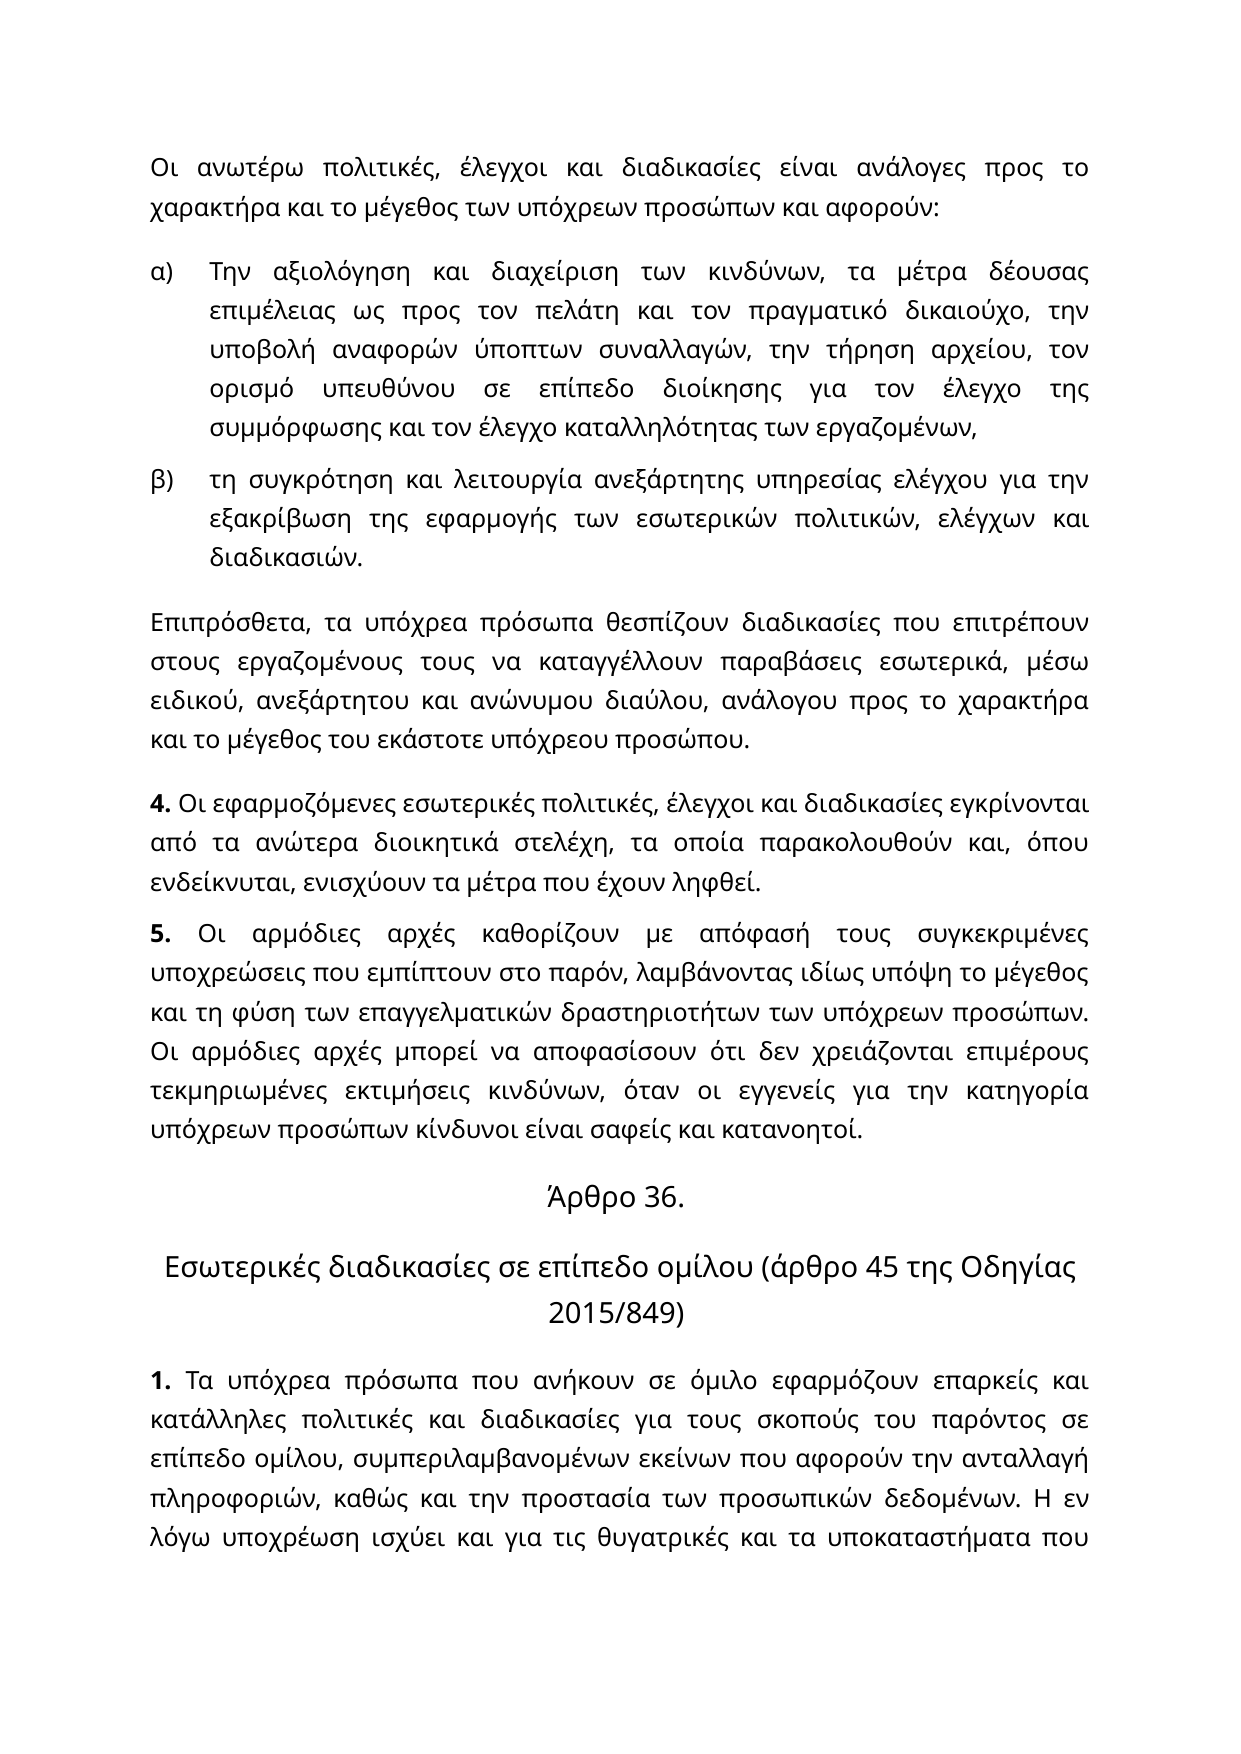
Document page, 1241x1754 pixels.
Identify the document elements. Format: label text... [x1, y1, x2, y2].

text Επιπρόσθετα, τα υπόχρεα πρόσωπα θεσπίζουν διαδικασίες που επιτρέπουν στους εργαζομένους τους να καταγγέλλουν παραβάσεις εσωτερικά, μέσω ειδικού, ανεξάρτητου και ανώνυμου διαύλου, ανάλογου προς το χαρακτήρα και το μέγεθος του εκάστοτε υπόχρεου προσώπου. [150, 604, 1090, 756]
text 5. Οι αρμόδιες αρχές καθορίζουν με απόφασή τους συγκεκριμένες υποχρεώσεις που εμπίπτουν στο παρόν, λαμβάνοντας ιδίως υπόψη το μέγεθος και τη φύση των επαγγελματικών δραστηριοτήτων των υπόχρεων προσώπων. Οι αρμόδιες αρχές μπορεί να αποφασίσουν ότι δεν χρειάζονται επιμέρους τεκμηριωμένες εκτιμήσεις κινδύνων, όταν οι εγγενείς για την κατηγορία υπόχρεων προσώπων κίνδυνοι είναι σαφείς και κατανοητοί. [150, 916, 1090, 1146]
list α) Την αξιολόγηση και διαχείριση των κινδύνων, τα μέτρα δέουσας επιμέλειας ως προς τον πελάτη και τον πραγματικό δικαιούχο, την υποβολή αναφορών ύποπτων συναλλαγών, την τήρηση αρχείου, τον ορισμό υπευθύνου σε επίπεδο διοίκησης για τον έλεγχο της συμμόρφωσης και τον έλεγχο καταλληλότητας των εργαζομένων, [150, 253, 1090, 444]
list β) τη συγκρότηση και λειτουργία ανεξάρτητης υπηρεσίας ελέγχου για την εξακρίβωση της εφαρμογής των εσωτερικών πολιτικών, ελέγχων και διαδικασιών. [150, 462, 1090, 574]
text Οι ανωτέρω πολιτικές, έλεγχοι και διαδικασίες είναι ανάλογες προς το χαρακτήρα και το μέγεθος των υπόχρεων προσώπων και αφορούν: [150, 150, 1090, 223]
text 4. Οι εφαρμοζόμενες εσωτερικές πολιτικές, έλεγχοι και διαδικασίες εγκρίνονται από τα ανώτερα διοικητικά στελέχη, τα οποία παρακολουθούν και, όπου ενδείκνυται, ενισχύουν τα μέτρα που έχουν ληφθεί. [150, 786, 1090, 898]
subtitle Εσωτερικές διαδικασίες σε επίπεδο ομίλου (άρθρο 45 της Οδηγίας 2015/849) [150, 1246, 1090, 1332]
subtitle Άρθρο 36. [150, 1176, 1090, 1216]
text 1. Τα υπόχρεα πρόσωπα που ανήκουν σε όμιλο εφαρμόζουν επαρκείς και κατάλληλες πολιτικές και διαδικασίες για τους σκοπούς του παρόντος σε επίπεδο ομίλου, συμπεριλαμβανομένων εκείνων που αφορούν την ανταλλαγή πληροφοριών, καθώς και την προστασία των προσωπικών δεδομένων. Η εν λόγω υποχρέωση ισχύει και για τις θυγατρικές και τα υποκαταστήματα που [150, 1363, 1090, 1553]
